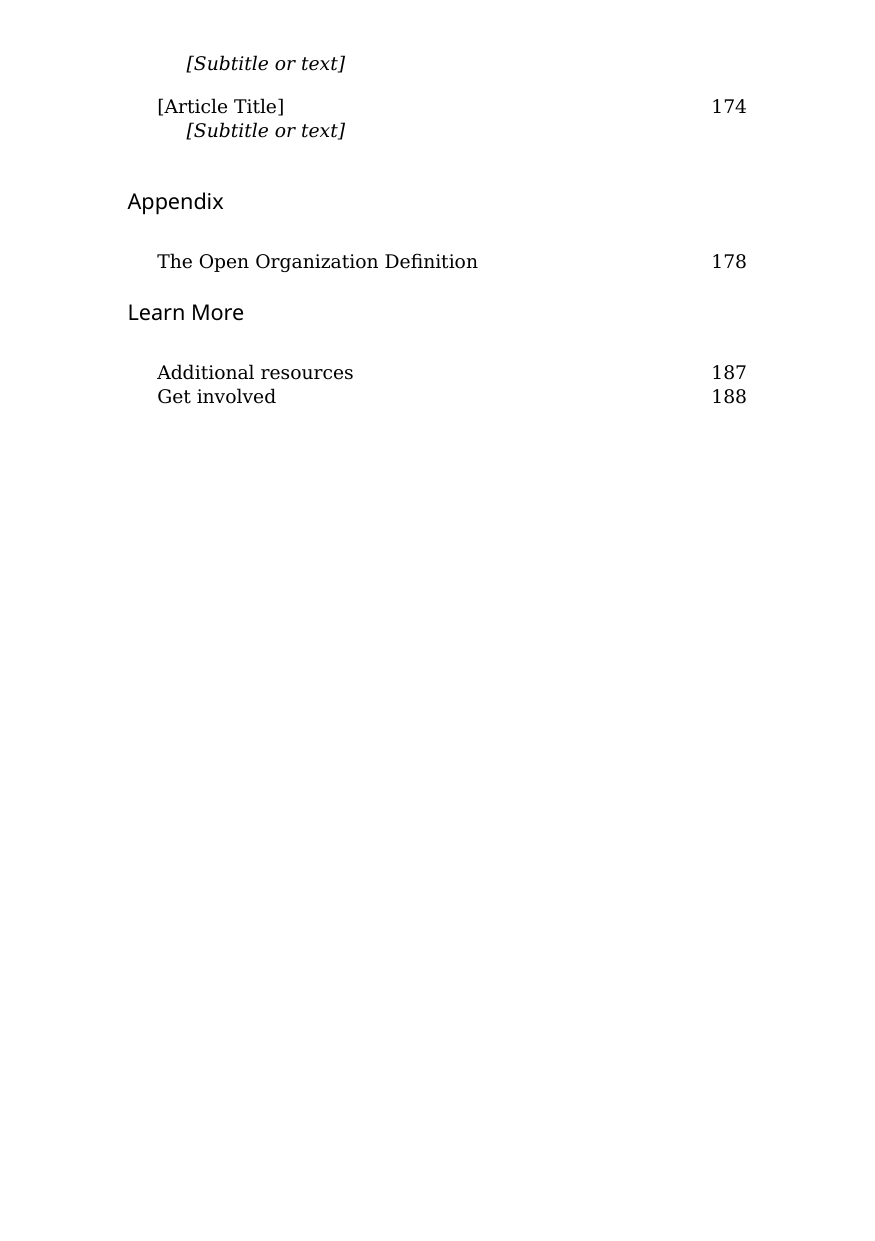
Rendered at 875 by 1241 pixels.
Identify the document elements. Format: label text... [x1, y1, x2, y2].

text Additional resources 187 [157, 362, 747, 384]
text The Open Organization Definition 178 [157, 251, 747, 273]
text [Article Title] 174 [157, 96, 747, 118]
text Appendix [127, 187, 747, 248]
text Learn More [127, 298, 747, 359]
text Get involved 188 [157, 386, 747, 408]
text [Subtitle or text] [186, 120, 747, 164]
text [Subtitle or text] [186, 52, 747, 96]
